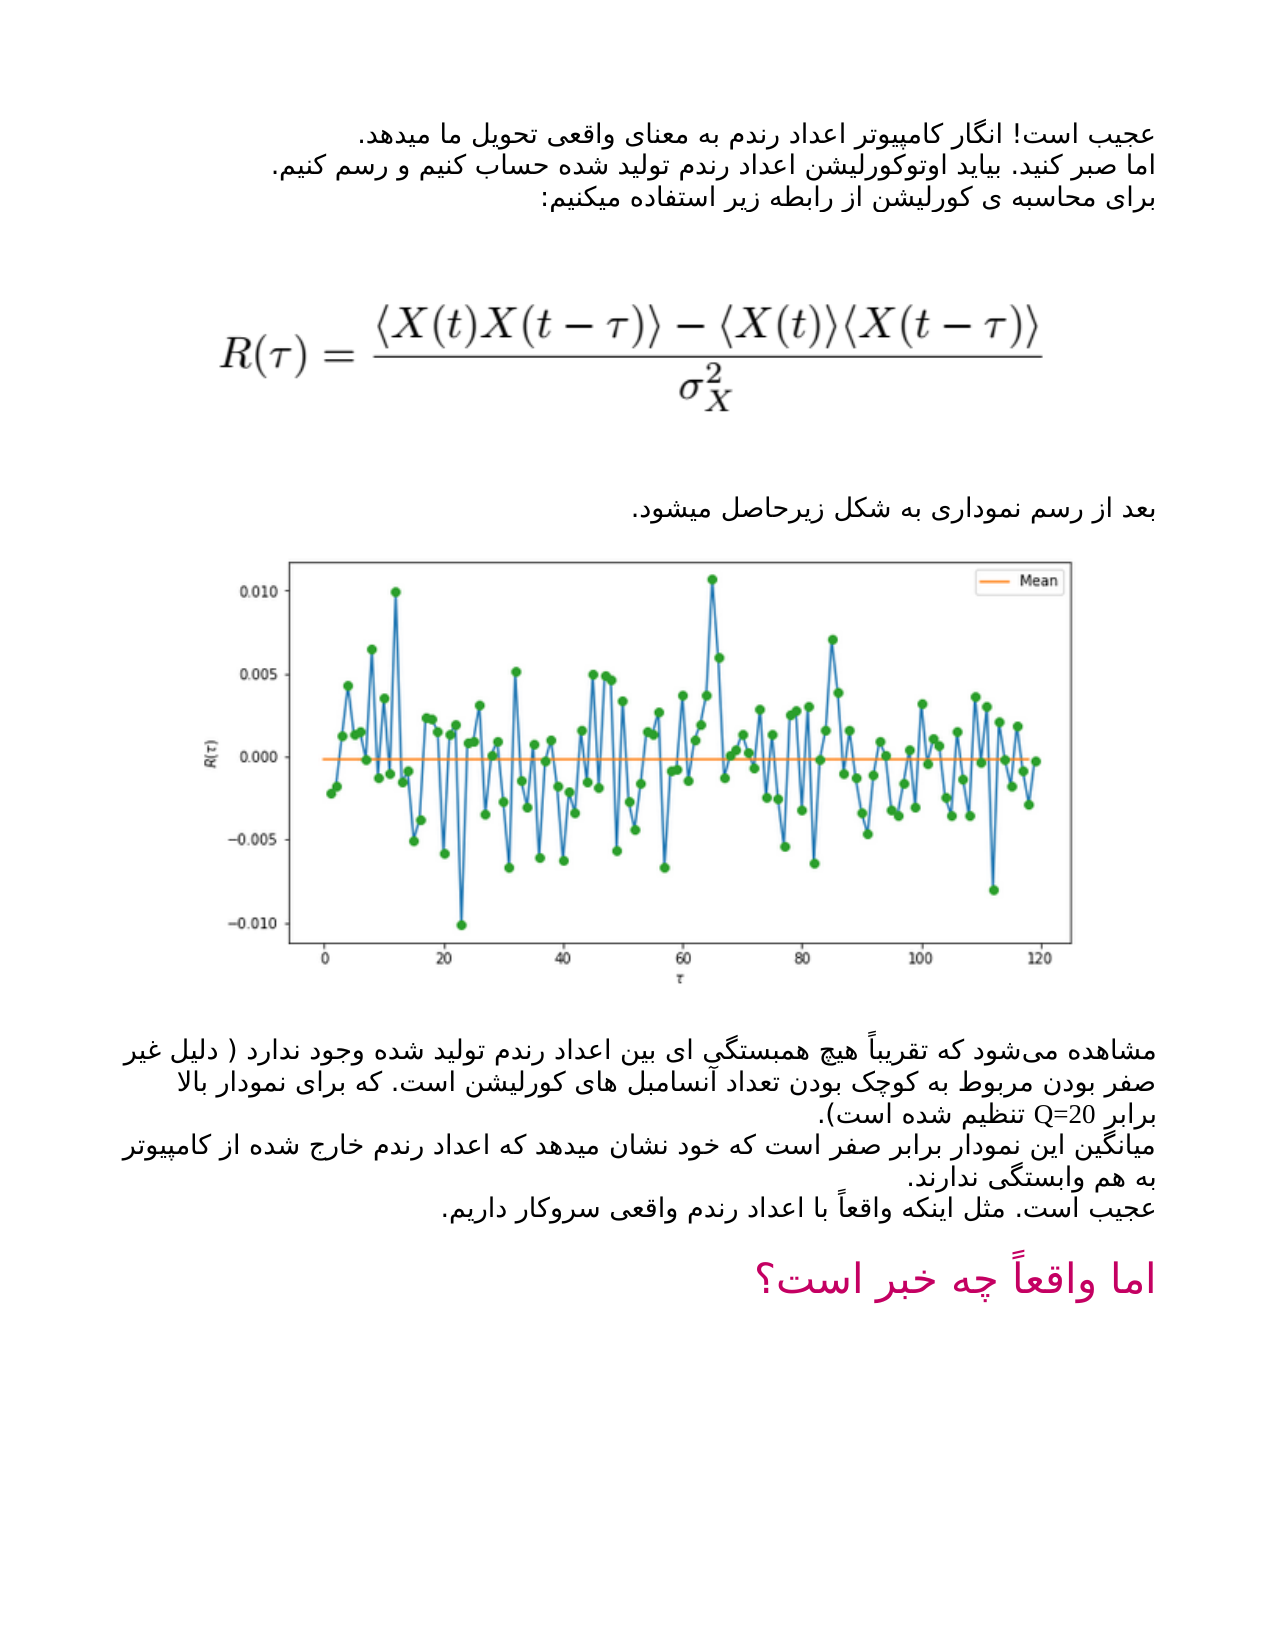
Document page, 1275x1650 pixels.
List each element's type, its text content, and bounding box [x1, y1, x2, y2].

text عجیب است. مثل اینکه واقعاً با اعداد رندم واقعی سروکار داریم. [118, 1193, 1157, 1224]
text اما واقعاً چه خبر است؟ [118, 1255, 1157, 1304]
text مشاهده می‌شود که تقریباً هیچ همبستگی ای بین اعداد رندم تولید شده وجود ندارد ( دلیل غیر صفر بودن مربوط به کوچک بودن تعداد آنسامبل های کورلیشن است. که برای نمودار بالا برابر Q=20 تنظیم شده است). [118, 1034, 1157, 1129]
picture [182, 212, 1093, 493]
text اما صبر کنید. بیاید اوتوکورلیشن اعداد رندم تولید شده حساب کنیم و رسم کنیم. [118, 150, 1157, 181]
picture [178, 551, 1107, 1004]
text عجیب است! انگار کامپیوتر اعداد رندم به معنای واقعی تحویل ما میدهد. [118, 118, 1157, 150]
text بعد از رسم نموداری به شکل زیرحاصل میشود. [118, 493, 1157, 524]
text میانگین این نمودار برابر صفر است که خود نشان میدهد که اعداد رندم خارج شده از کامپیوتر به هم وابستگی ندارند. [118, 1129, 1157, 1193]
text برای محاسبه ی کورلیشن از رابطه زیر استفاده میکنیم: [118, 181, 1157, 213]
